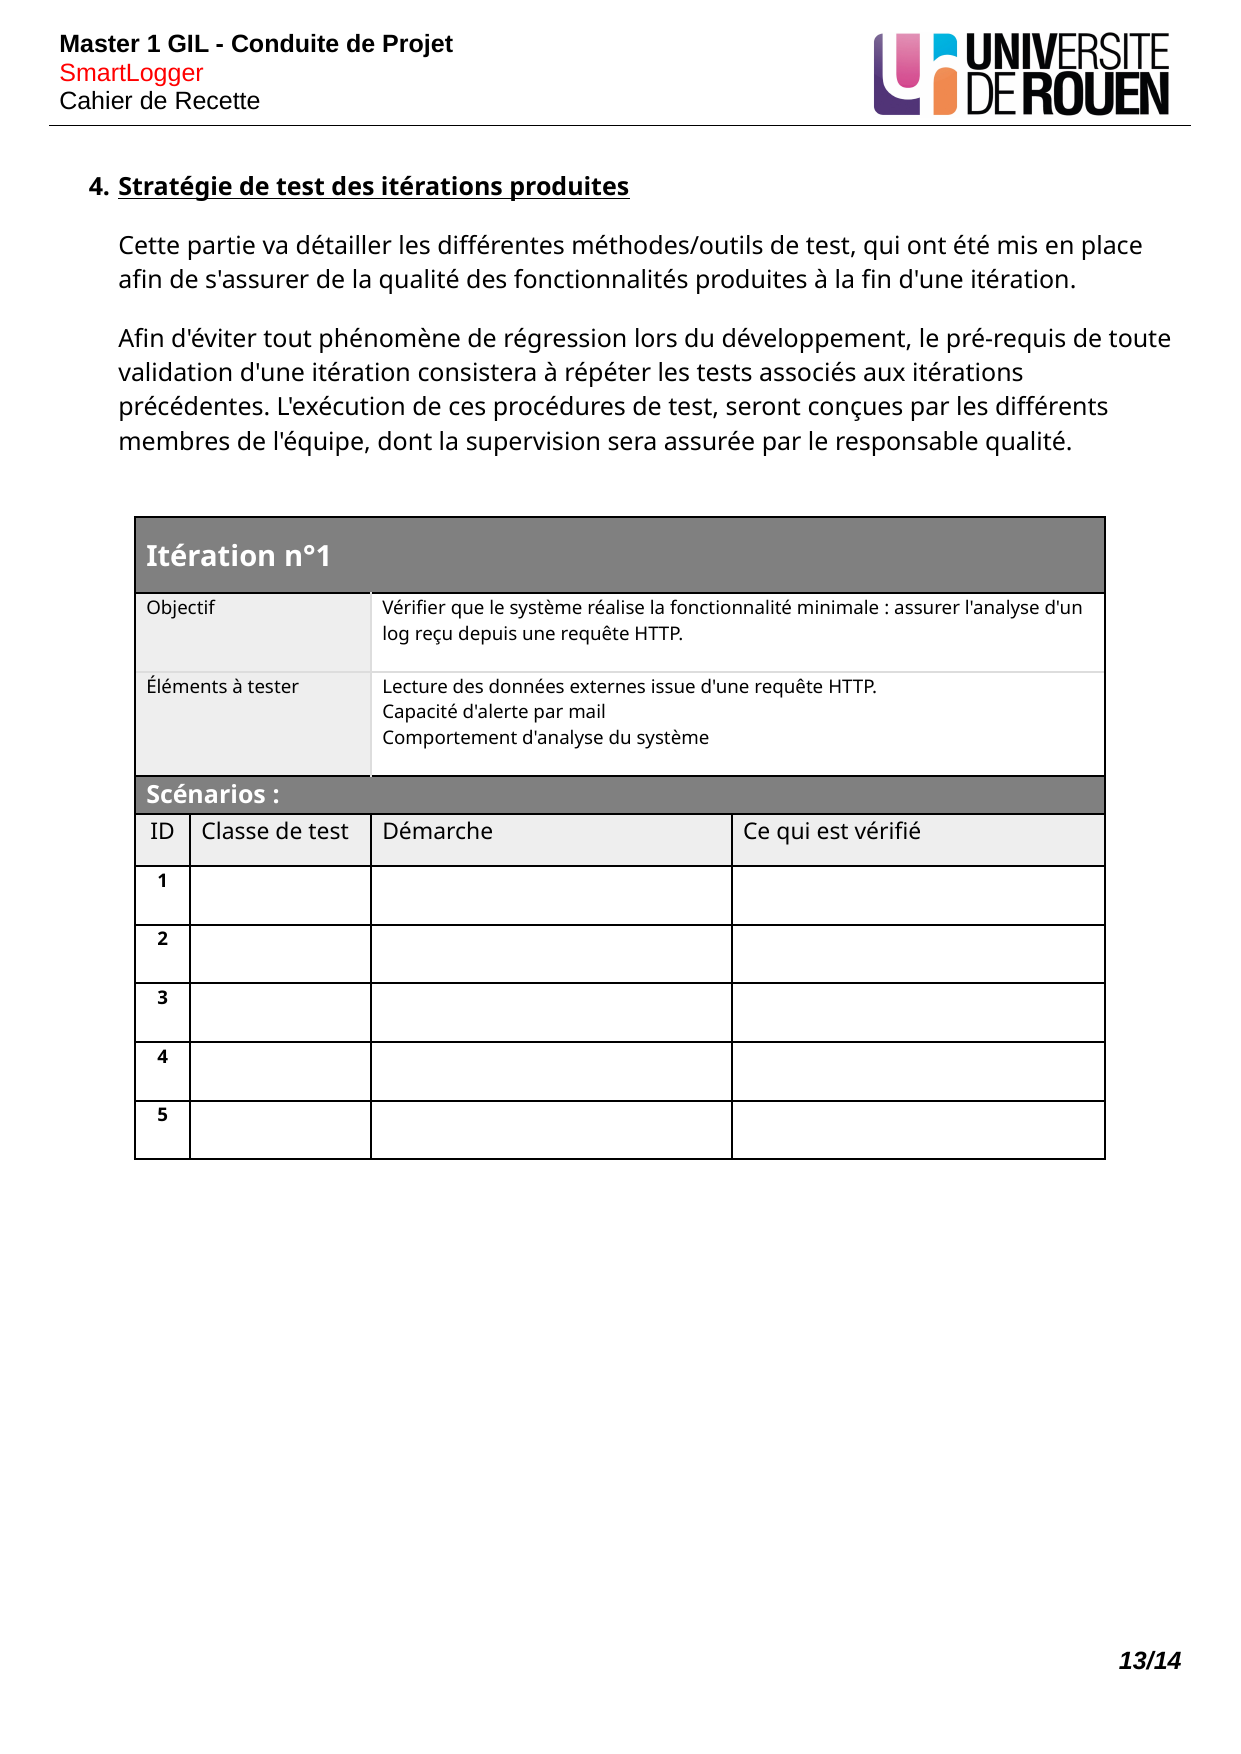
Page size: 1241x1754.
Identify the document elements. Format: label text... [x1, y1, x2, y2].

table_cell ID [136, 815, 189, 865]
table_header Itération n°1 [136, 518, 1104, 592]
table_cell [733, 1102, 1104, 1158]
table_cell [372, 984, 731, 1041]
table_cell 4 [136, 1043, 189, 1099]
table_cell [191, 984, 370, 1041]
table_cell Ce qui est vérifié [733, 815, 1104, 865]
table_cell [372, 926, 731, 982]
table_cell [733, 1043, 1104, 1099]
picture [872, 32, 1170, 118]
subtitle Afin d'éviter tout phénomène de régression lors du développement, le pré-requis de toute validation d'une itération consistera à répéter les tests associés aux itérations précédentes. L'exécution de ces procédures de test, seront conçues par les différents membres de l'équipe, dont la supervision sera assurée par le responsable qualité. [88, 321, 1181, 457]
table_cell [191, 1043, 370, 1099]
table_cell 5 [136, 1102, 189, 1158]
table_cell Objectif [136, 594, 370, 671]
subtitle Cette partie va détailler les différentes méthodes/outils de test, qui ont été mis en place afin de s'assurer de la qualité des fonctionnalités produites à la fin d'une itération. [88, 228, 1181, 296]
table_cell Scénarios : [136, 777, 1104, 813]
table_cell Démarche [372, 815, 731, 865]
table_cell Classe de test [191, 815, 370, 865]
table_cell [372, 867, 731, 924]
table_cell 2 [136, 926, 189, 982]
subtitle Stratégie de test des itérations produites [88, 169, 1181, 203]
table_cell [733, 984, 1104, 1041]
table_cell Éléments à tester [136, 673, 370, 775]
table_cell Vérifier que le système réalise la fonctionnalité minimale : assurer l'analyse d'un log reçu depuis une requête HTTP. [372, 594, 1104, 671]
table_cell [372, 1102, 731, 1158]
table_cell [733, 926, 1104, 982]
table_cell Lecture des données externes issue d'une requête HTTP. Capacité d'alerte par mail Comportement d'analyse du système [372, 673, 1104, 775]
table_cell 3 [136, 984, 189, 1041]
table_cell [191, 1102, 370, 1158]
table_cell [733, 867, 1104, 924]
table_cell 1 [136, 867, 189, 924]
table_cell [191, 926, 370, 982]
table_cell [191, 867, 370, 924]
table_cell [372, 1043, 731, 1099]
